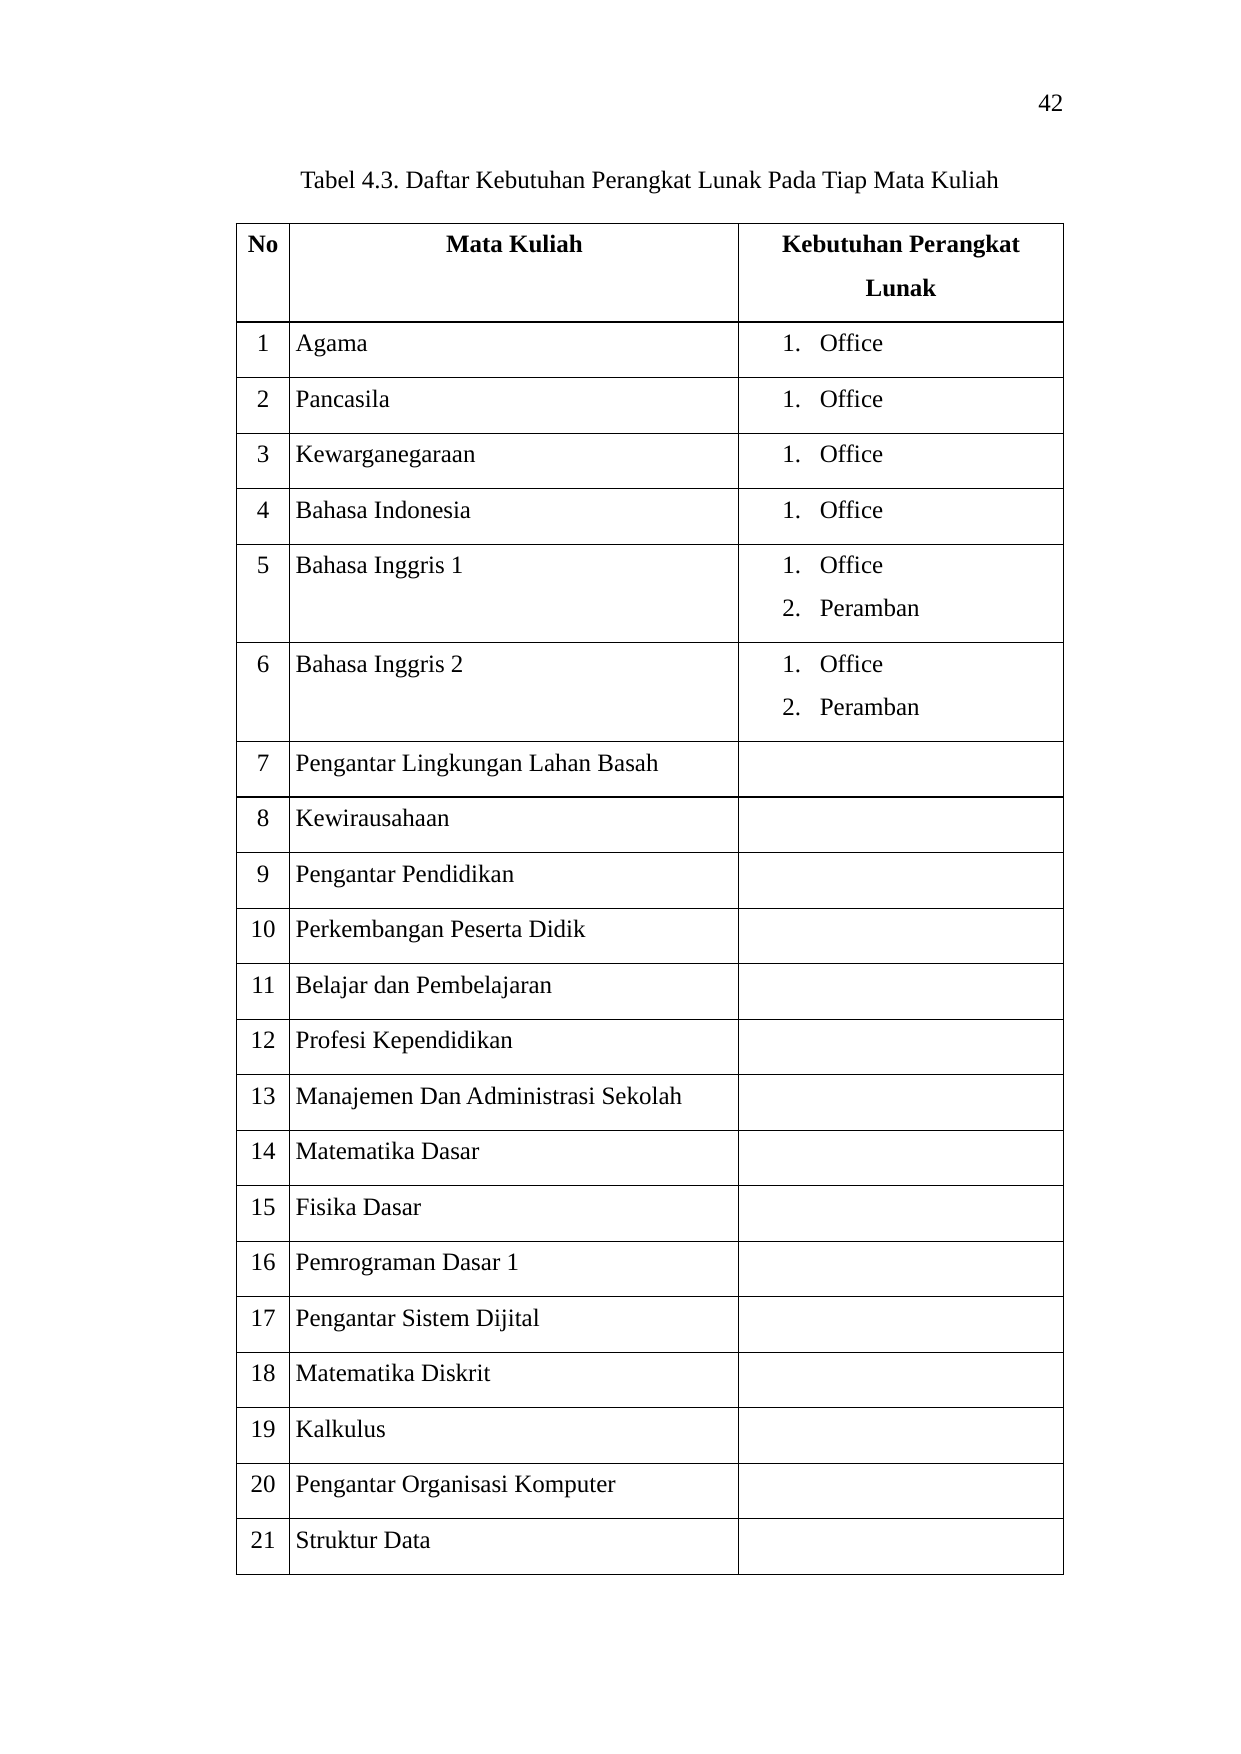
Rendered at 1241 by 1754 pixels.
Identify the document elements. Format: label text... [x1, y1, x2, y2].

table_cell Profesi Kependidikan [290, 1020, 738, 1074]
table_cell Bahasa Inggris 1 [290, 545, 738, 642]
table_cell [739, 1242, 1063, 1296]
table_cell 8 [237, 798, 289, 852]
table_header Mata Kuliah [290, 224, 738, 321]
table_cell Manajemen Dan Administrasi Sekolah [290, 1075, 738, 1129]
table_cell 12 [237, 1020, 289, 1074]
table_cell Fisika Dasar [290, 1186, 738, 1241]
table_cell [739, 964, 1063, 1018]
table_cell 11 [237, 964, 289, 1018]
table_cell 9 [237, 853, 289, 907]
table_header No [237, 224, 289, 321]
table_cell [739, 798, 1063, 852]
table_cell Matematika Diskrit [290, 1353, 738, 1407]
table_cell 10 [237, 909, 289, 963]
table_cell 6 [237, 643, 289, 741]
table_cell [739, 1131, 1063, 1185]
table_cell Kewarganegaraan [290, 434, 738, 488]
table_cell [739, 742, 1063, 796]
table_cell [739, 1297, 1063, 1352]
table_cell Bahasa Inggris 2 [290, 643, 738, 741]
table_header Kebutuhan Perangkat Lunak [739, 224, 1063, 321]
table_cell Agama [290, 323, 738, 377]
table_cell 16 [237, 1242, 289, 1296]
table_cell [739, 1020, 1063, 1074]
table_cell 7 [237, 742, 289, 796]
table_cell Office [739, 323, 1063, 377]
table_cell Office Peramban [739, 545, 1063, 642]
text Tabel 4.3. Daftar kebutuhan Perangkat Lunak pada tiap mata kuliah [236, 165, 1063, 194]
table_cell [739, 1464, 1063, 1518]
table_cell [739, 1519, 1063, 1574]
table_cell Pengantar Sistem Dijital [290, 1297, 738, 1352]
table_cell Kalkulus [290, 1408, 738, 1463]
table_cell 17 [237, 1297, 289, 1352]
table_cell 4 [237, 489, 289, 543]
table_cell 19 [237, 1408, 289, 1463]
table_cell 20 [237, 1464, 289, 1518]
table_cell 3 [237, 434, 289, 488]
table_cell Pengantar Organisasi Komputer [290, 1464, 738, 1518]
table_cell 18 [237, 1353, 289, 1407]
table_cell Office Peramban [739, 643, 1063, 741]
table_cell [739, 1186, 1063, 1241]
table_cell [739, 1408, 1063, 1463]
table_cell 15 [237, 1186, 289, 1241]
table_cell Belajar dan Pembelajaran [290, 964, 738, 1018]
table_cell Bahasa Indonesia [290, 489, 738, 543]
table_cell Office [739, 434, 1063, 488]
table_cell Kewirausahaan [290, 798, 738, 852]
table_cell Pengantar Lingkungan Lahan Basah [290, 742, 738, 796]
table_cell Office [739, 489, 1063, 543]
table_cell 13 [237, 1075, 289, 1129]
table_cell Matematika Dasar [290, 1131, 738, 1185]
table_cell Pengantar Pendidikan [290, 853, 738, 907]
table_cell 1 [237, 323, 289, 377]
table_cell 5 [237, 545, 289, 642]
table_cell 2 [237, 378, 289, 432]
table_cell [739, 853, 1063, 907]
table_cell Pemrograman Dasar 1 [290, 1242, 738, 1296]
table_cell [739, 909, 1063, 963]
table_cell Office [739, 378, 1063, 432]
table_cell 14 [237, 1131, 289, 1185]
table_cell Struktur Data [290, 1519, 738, 1574]
table_cell Pancasila [290, 378, 738, 432]
table_cell [739, 1353, 1063, 1407]
table_cell [739, 1075, 1063, 1129]
table_cell Perkembangan Peserta Didik [290, 909, 738, 963]
table_cell 21 [237, 1519, 289, 1574]
